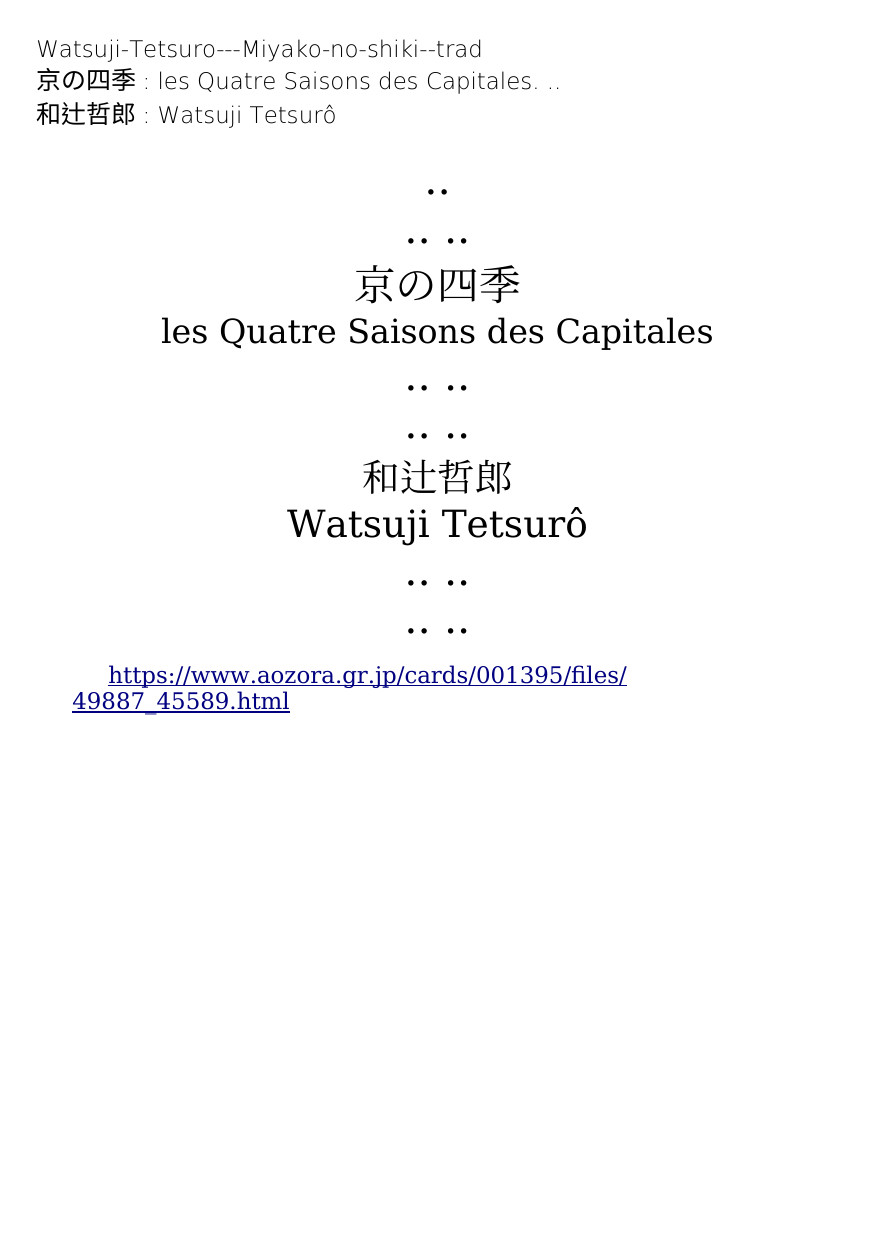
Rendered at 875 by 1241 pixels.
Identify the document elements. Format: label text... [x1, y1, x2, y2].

text 京の四季 : les Quatre Saisons des Capitales. .. [36, 63, 838, 97]
subtitle .. .. .. 京の四季 les Quatre Saisons des Capitales .. .. .. .. 和辻哲郎 Watsuji Tetsurô .. .. .. .. [36, 156, 838, 643]
text https://www.aozora.gr.jp/cards/001395/files/49887_45589.html [72, 662, 802, 715]
text 和辻哲郎 : Watsuji Tetsurô [36, 97, 838, 131]
text Watsuji-Tetsuro---Miyako-no-shiki--trad [36, 36, 838, 63]
